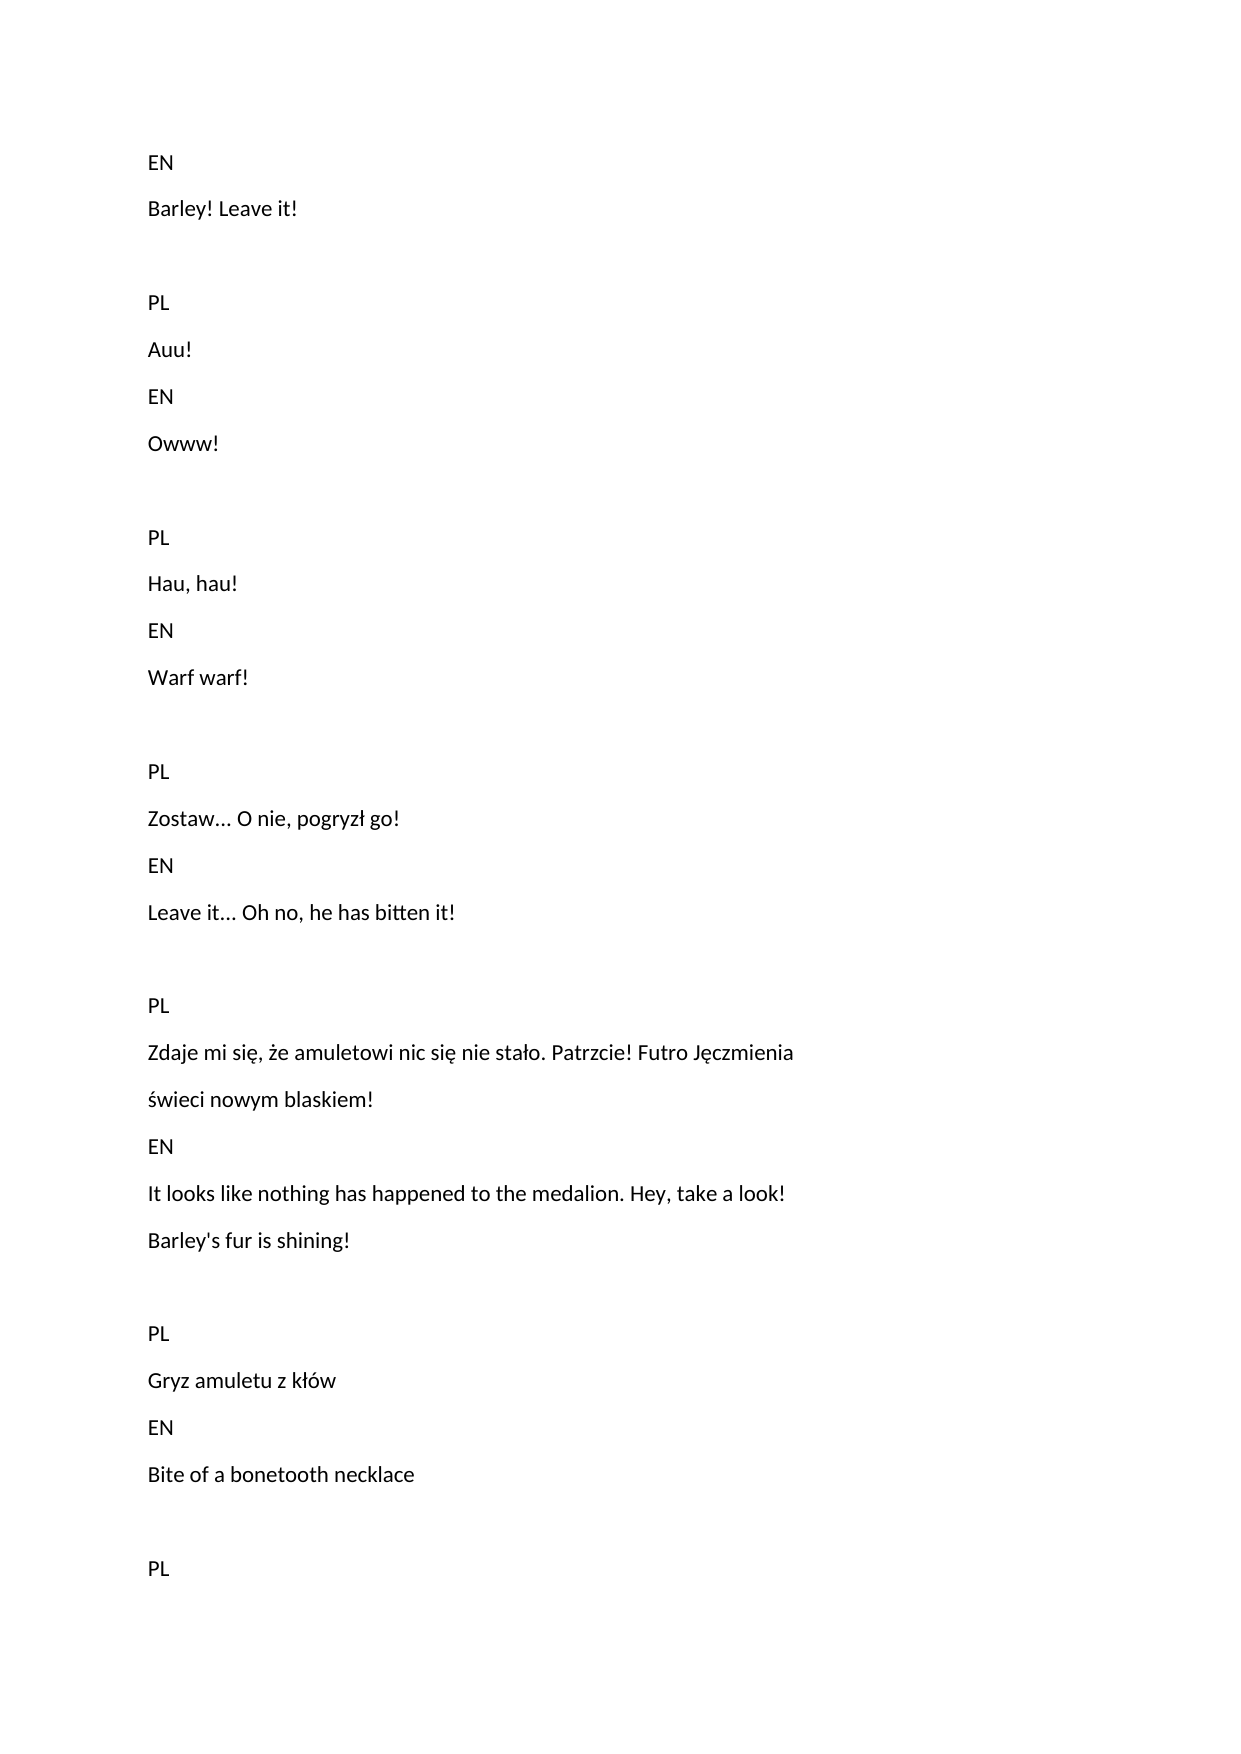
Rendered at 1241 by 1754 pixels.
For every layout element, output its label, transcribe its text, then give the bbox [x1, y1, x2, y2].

text Auu! [148, 335, 1093, 363]
text PL [148, 523, 1093, 551]
text PL [148, 1319, 1093, 1347]
text EN [148, 1413, 1093, 1441]
text świeci nowym blaskiem! [148, 1085, 1093, 1113]
text Gryz amuletu z kłów [148, 1366, 1093, 1394]
text EN [148, 382, 1093, 410]
text PL [148, 991, 1093, 1019]
text Zdaje mi się, że amuletowi nic się nie stało. Patrzcie! Futro Jęczmienia [148, 1038, 1093, 1066]
text Leave it... Oh no, he has bitten it! [148, 898, 1093, 926]
text EN [148, 616, 1093, 644]
text Zostaw... O nie, pogryzł go! [148, 804, 1093, 832]
text Warf warf! [148, 663, 1093, 691]
text PL [148, 1554, 1093, 1582]
text Barley! Leave it! [148, 194, 1093, 222]
text Bite of a bonetooth necklace [148, 1460, 1093, 1488]
text EN [148, 148, 1093, 176]
text Hau, hau! [148, 569, 1093, 597]
text PL [148, 757, 1093, 785]
text Owww! [148, 429, 1093, 457]
text EN [148, 851, 1093, 879]
text It looks like nothing has happened to the medalion. Hey, take a look! [148, 1179, 1093, 1207]
text PL [148, 288, 1093, 316]
text EN [148, 1132, 1093, 1160]
text Barley's fur is shining! [148, 1226, 1093, 1254]
